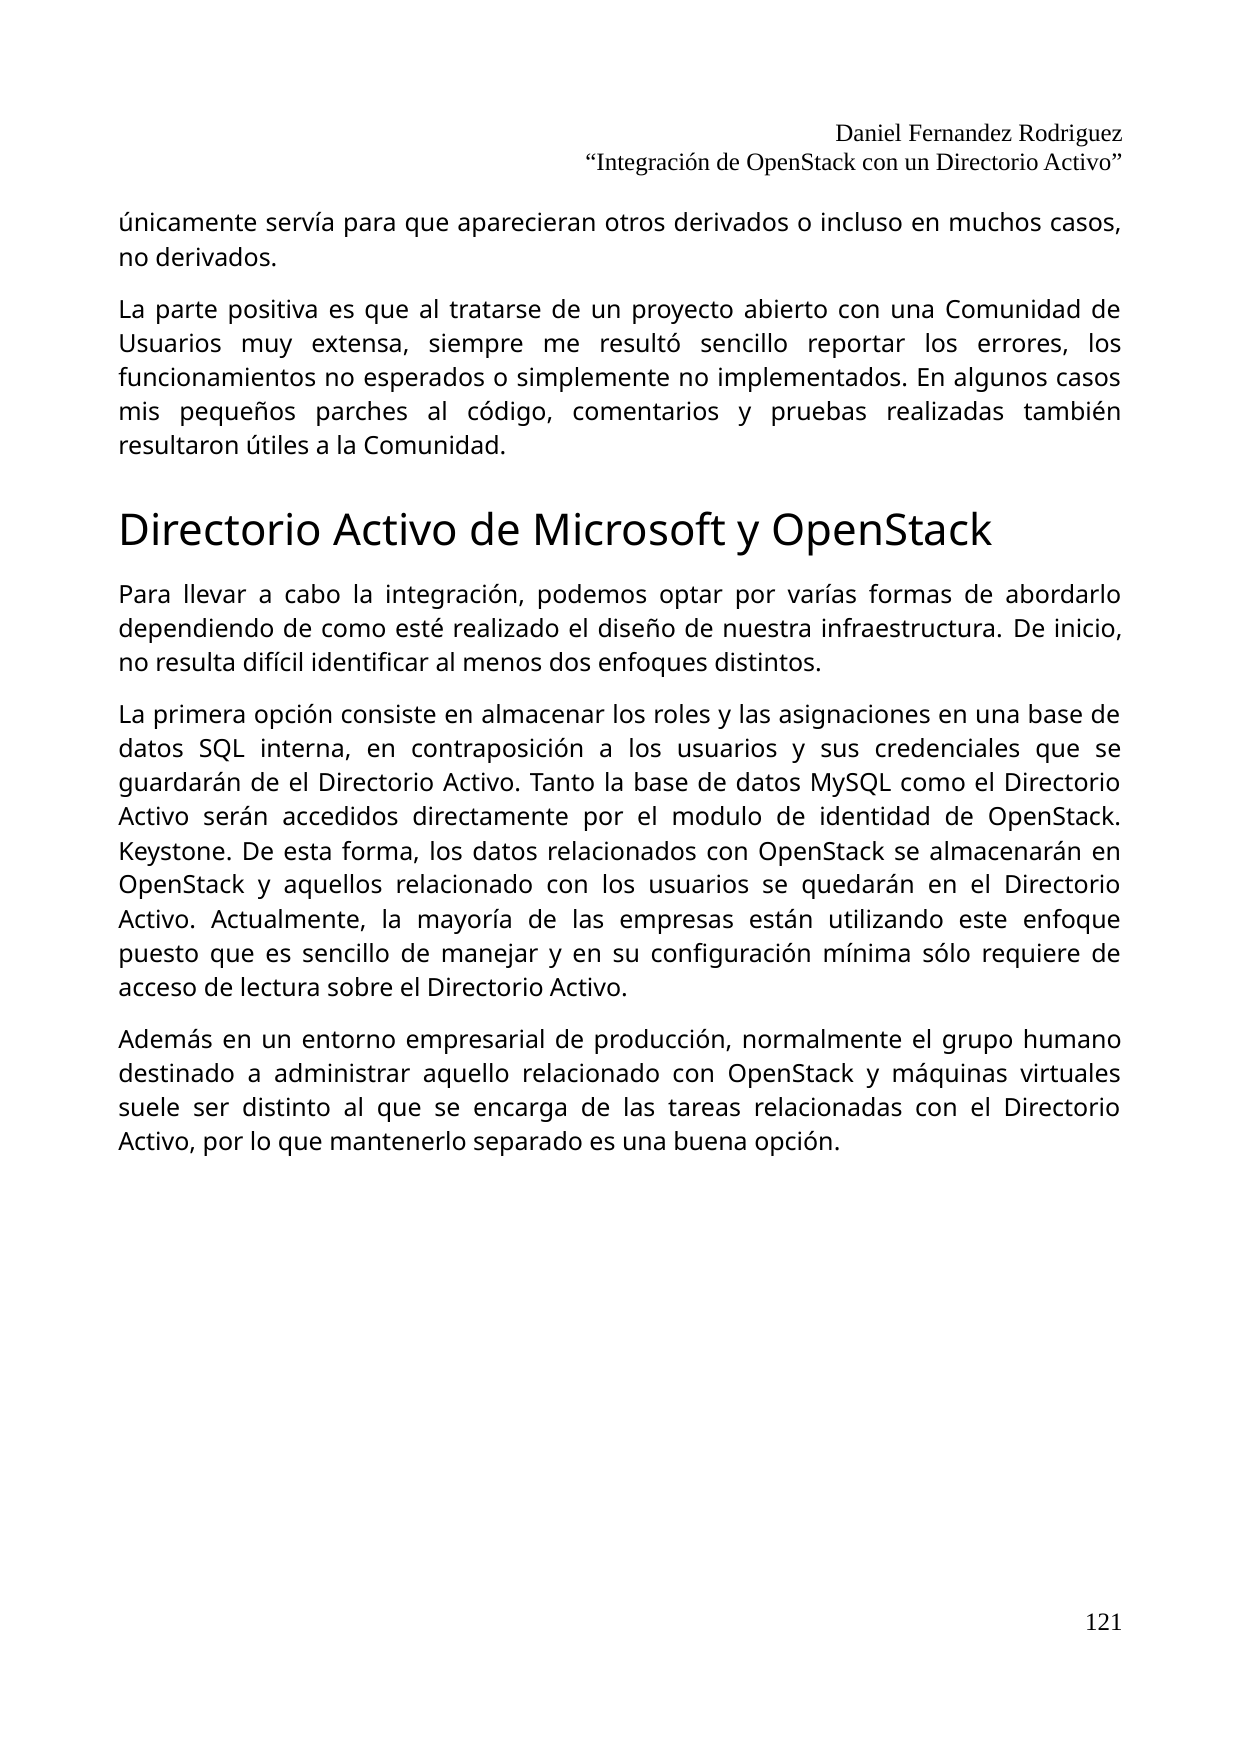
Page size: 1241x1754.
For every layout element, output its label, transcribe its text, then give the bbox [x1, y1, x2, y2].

text únicamente servía para que aparecieran otros derivados o incluso en muchos casos, no derivados. [118, 205, 1122, 273]
subtitle Directorio Activo de Microsoft y OpenStack [118, 498, 1122, 558]
text Además en un entorno empresarial de producción, normalmente el grupo humano destinado a administrar aquello relacionado con OpenStack y máquinas virtuales suele ser distinto al que se encarga de las tareas relacionadas con el Directorio Activo, por lo que mantenerlo separado es una buena opción. [118, 1021, 1122, 1158]
text La parte positiva es que al tratarse de un proyecto abierto con una Comunidad de Usuarios muy extensa, siempre me resultó sencillo reportar los errores, los funcionamientos no esperados o simplemente no implementados. En algunos casos mis pequeños parches al código, comentarios y pruebas realizadas también resultaron útiles a la Comunidad. [118, 291, 1122, 462]
text La primera opción consiste en almacenar los roles y las asignaciones en una base de datos SQL interna, en contraposición a los usuarios y sus credenciales que se guardarán de el Directorio Activo. Tanto la base de datos MySQL como el Directorio Activo serán accedidos directamente por el modulo de identidad de OpenStack. Keystone. De esta forma, los datos relacionados con OpenStack se almacenarán en OpenStack y aquellos relacionado con los usuarios se quedarán en el Directorio Activo. Actualmente, la mayoría de las empresas están utilizando este enfoque puesto que es sencillo de manejar y en su configuración mínima sólo requiere de acceso de lectura sobre el Directorio Activo. [118, 697, 1122, 1003]
text Para llevar a cabo la integración, podemos optar por varías formas de abordarlo dependiendo de como esté realizado el diseño de nuestra infraestructura. De inicio, no resulta difícil identificar al menos dos enfoques distintos. [118, 577, 1122, 679]
